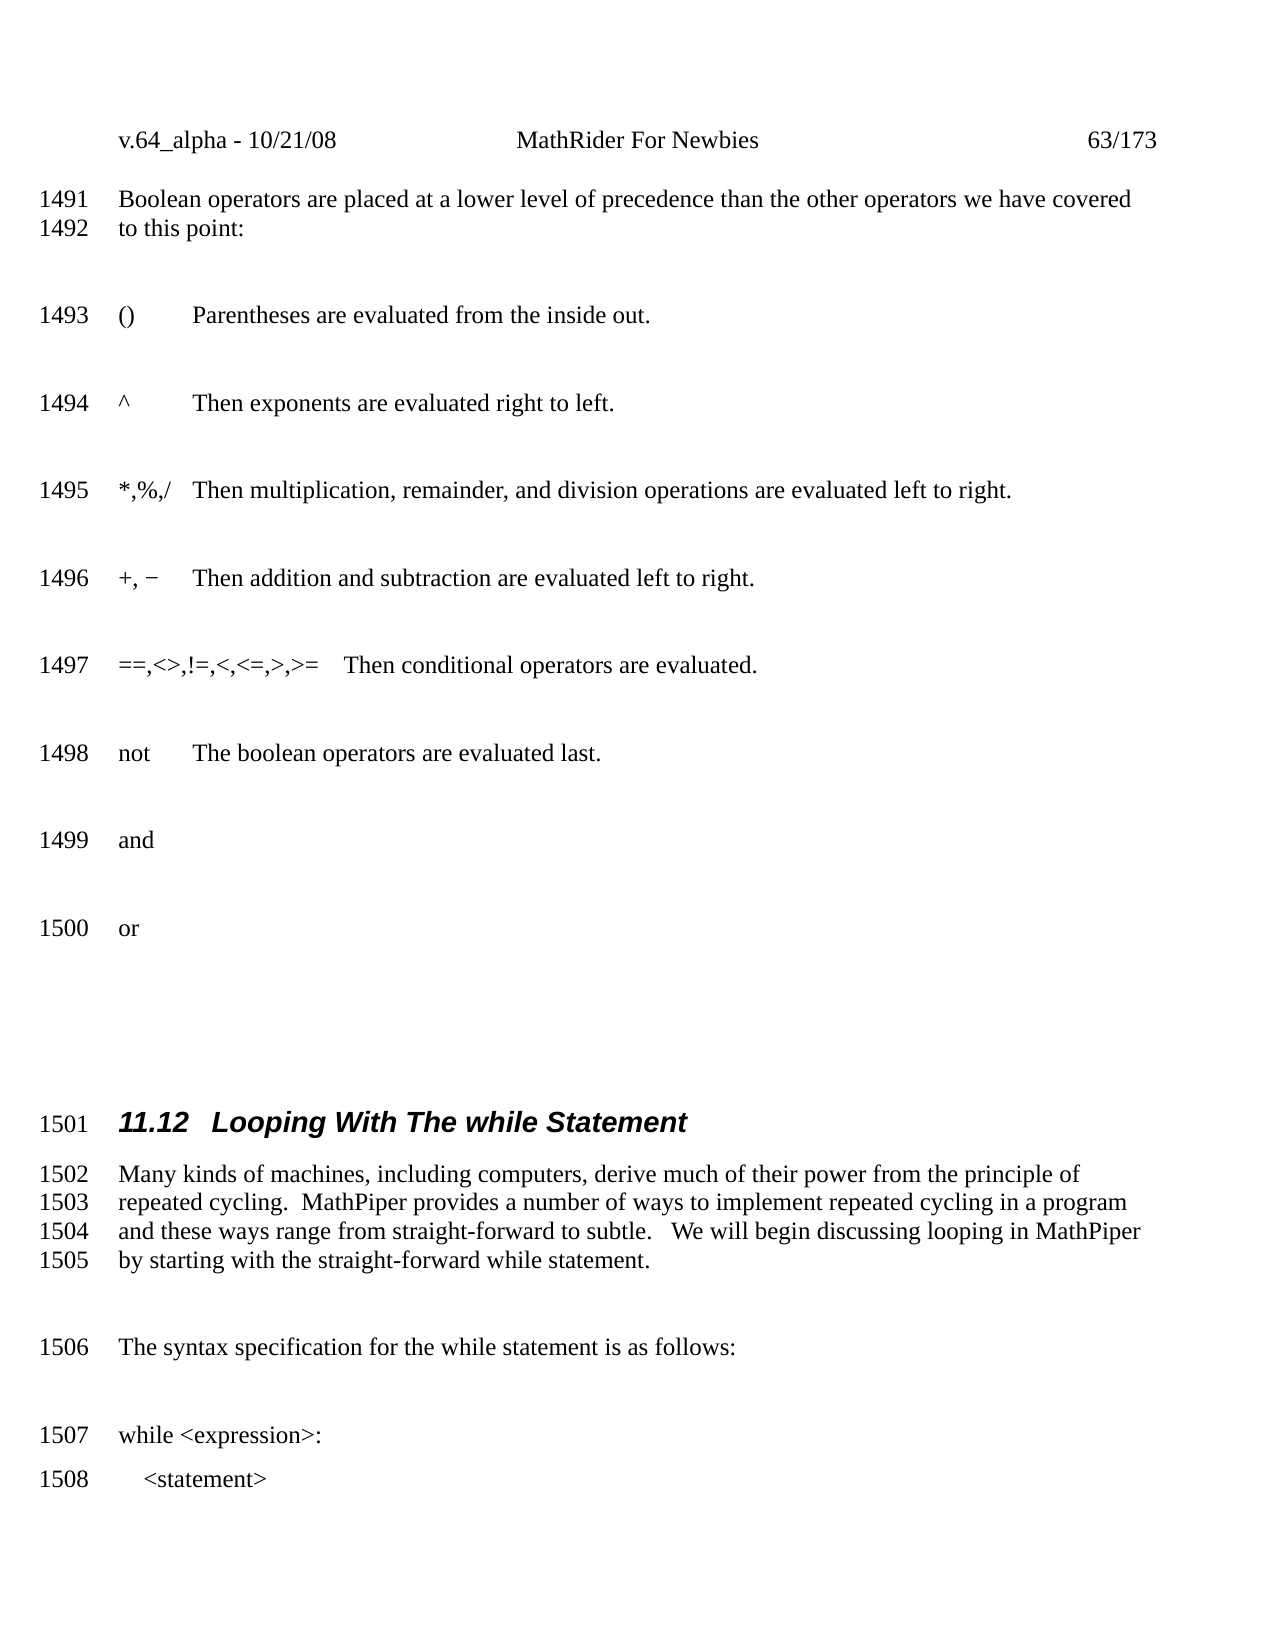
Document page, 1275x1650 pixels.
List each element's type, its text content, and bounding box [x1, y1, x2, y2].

text Boolean operators are placed at a lower level of precedence than the other operators we have covered to this point: [118, 184, 1157, 241]
text +, − Then addition and subtraction are evaluated left to right. [118, 563, 1157, 591]
text not The boolean operators are evaluated last. [118, 738, 1157, 766]
subtitle Looping With The while Statement [118, 1105, 1157, 1139]
text while <expression>: [118, 1420, 1157, 1449]
text () Parentheses are evaluated from the inside out. [118, 300, 1157, 329]
text <statement> [118, 1464, 1157, 1492]
text Many kinds of machines, including computers, derive much of their power from the principle of repeated cycling. MathPiper provides a number of ways to implement repeated cycling in a program and these ways range from straight-forward to subtle. We will begin discussing looping in MathPiper by starting with the straight-forward while statement. [118, 1159, 1157, 1274]
text *,%,/ Then multiplication, remainder, and division operations are evaluated left to right. [118, 475, 1157, 504]
text or [118, 913, 1157, 941]
text ==,<>,!=,<,<=,>,>= Then conditional operators are evaluated. [118, 650, 1157, 679]
text and [118, 825, 1157, 854]
text The syntax specification for the while statement is as follows: [118, 1332, 1157, 1361]
text ^ Then exponents are evaluated right to left. [118, 388, 1157, 416]
